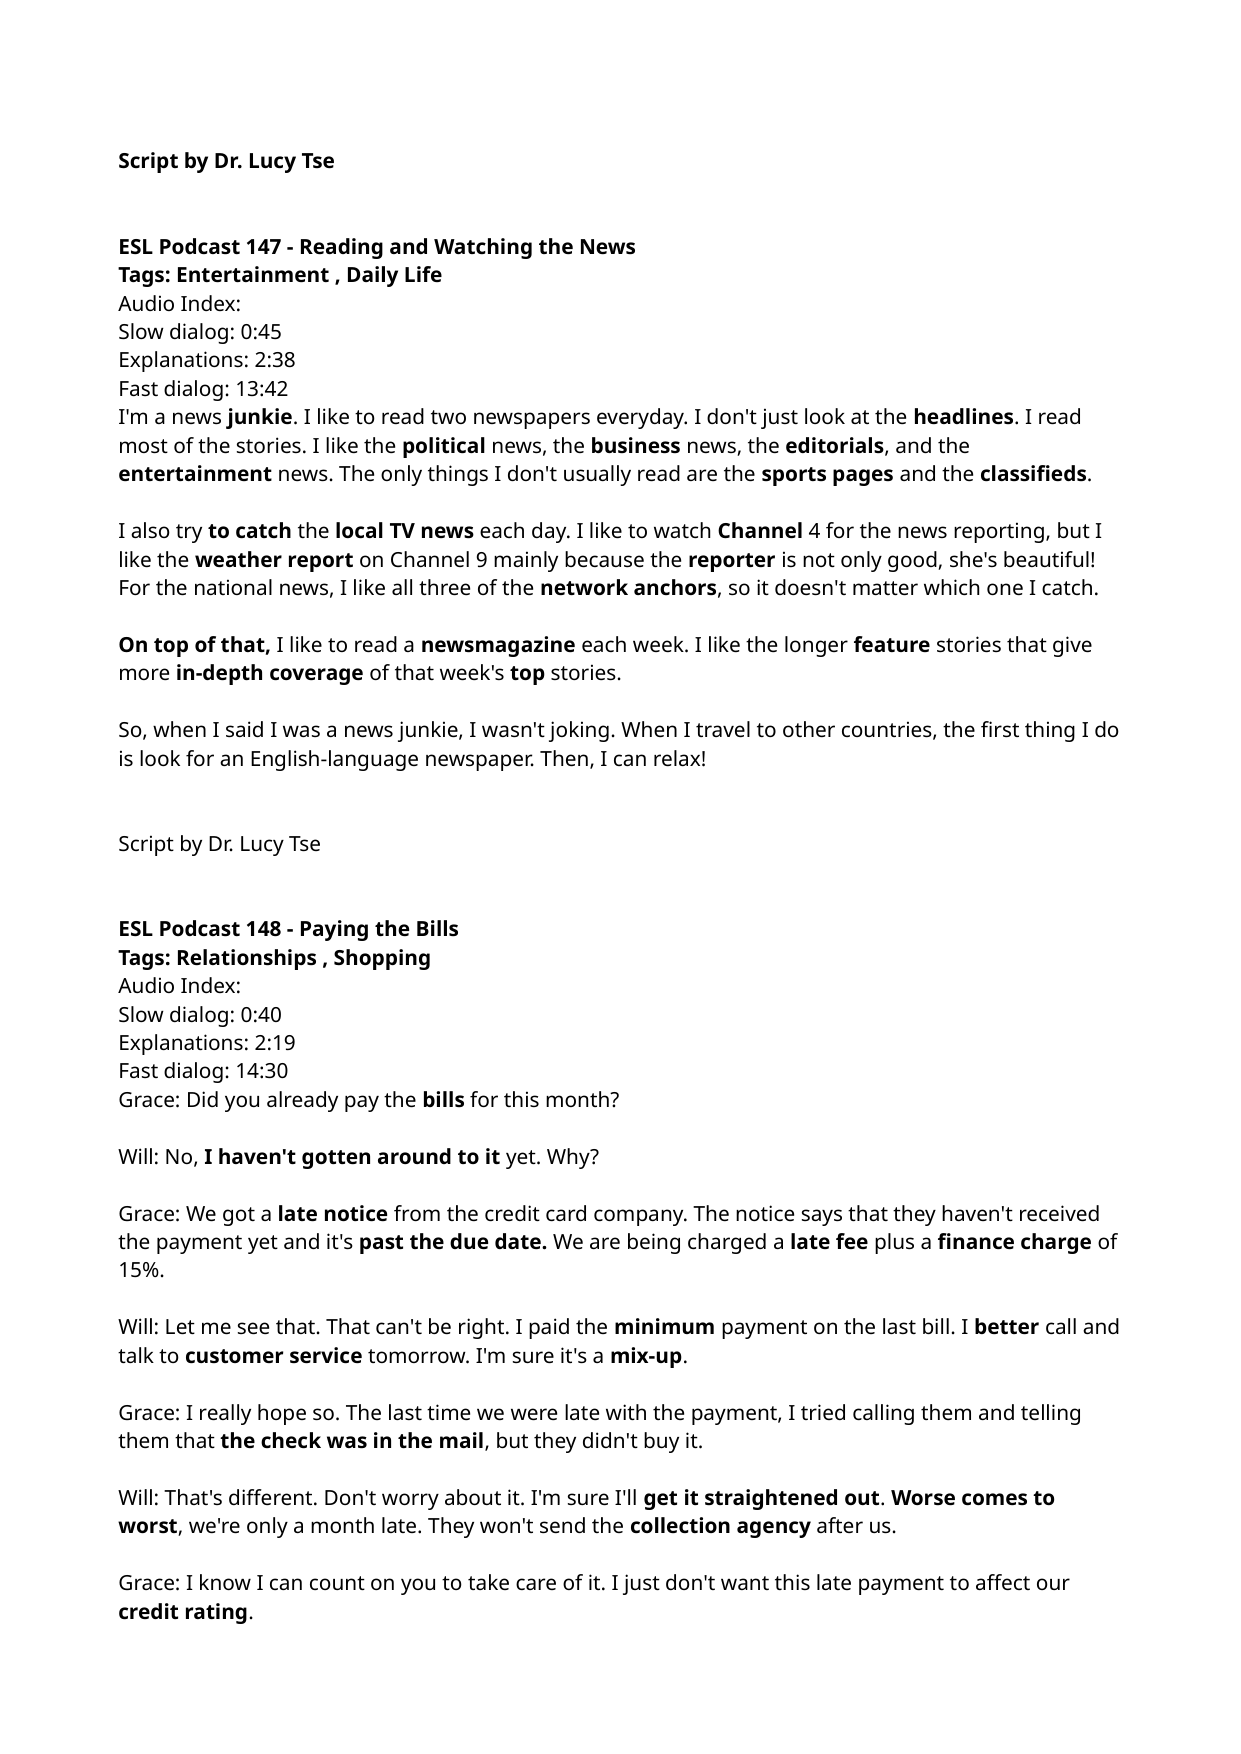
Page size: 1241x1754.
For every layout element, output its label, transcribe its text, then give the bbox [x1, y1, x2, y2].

table_header I'm a news junkie. I like to read two newspapers everyday. I don't just look at the headlines. I read most of the stories. I like the political news, the business news, the editorials, and the entertainment news. The only things I don't usually read are the sports pages and the classifieds. I also try to catch the local TV news each day. I like to watch Channel 4 for the news reporting, but I like the weather report on Channel 9 mainly because the reporter is not only good, she's beautiful! For the national news, I like all three of the network anchors, so it doesn't matter which one I catch. On top of that, I like to read a newsmagazine each week. I like the longer feature stories that give more in-depth coverage of that week's top stories. So, when I said I was a news junkie, I wasn't joking. When I travel to other countries, the first thing I do is look for an English-language newspaper. Then, I can relax! Script by Dr. Lucy Tse [118, 403, 1122, 857]
table_header Audio Index: Slow dialog: 0:40 Explanations: 2:19 Fast dialog: 14:30 [118, 971, 1122, 1085]
table_header Audio Index: Slow dialog: 0:45 Explanations: 2:38 Fast dialog: 13:42 [118, 289, 1122, 402]
text ESL Podcast 147 - Reading and Watching the News Tags: Entertainment , Daily Life [118, 232, 1122, 289]
text ESL Podcast 148 - Paying the Bills Tags: Relationships , Shopping [118, 914, 1122, 971]
table_header Grace: Did you already pay the bills for this month? Will: No, I haven't gotten around to it yet. Why? Grace: We got a late notice from the credit card company. The notice says that they haven't received the payment yet and it's past the due date. We are being charged a late fee plus a finance charge of 15%. Will: Let me see that. That can't be right. I paid the minimum payment on the last bill. I better call and talk to customer service tomorrow. I'm sure it's a mix-up. Grace: I really hope so. The last time we were late with the payment, I tried calling them and telling them that the check was in the mail, but they didn't buy it. Will: That's different. Don't worry about it. I'm sure I'll get it straightened out. Worse comes to worst, we're only a month late. They won't send the collection agency after us. Grace: I know I can count on you to take care of it. I just don't want this late payment to affect our credit rating. [118, 1085, 1122, 1625]
table_header Script by Dr. Lucy Tse [118, 118, 1122, 175]
